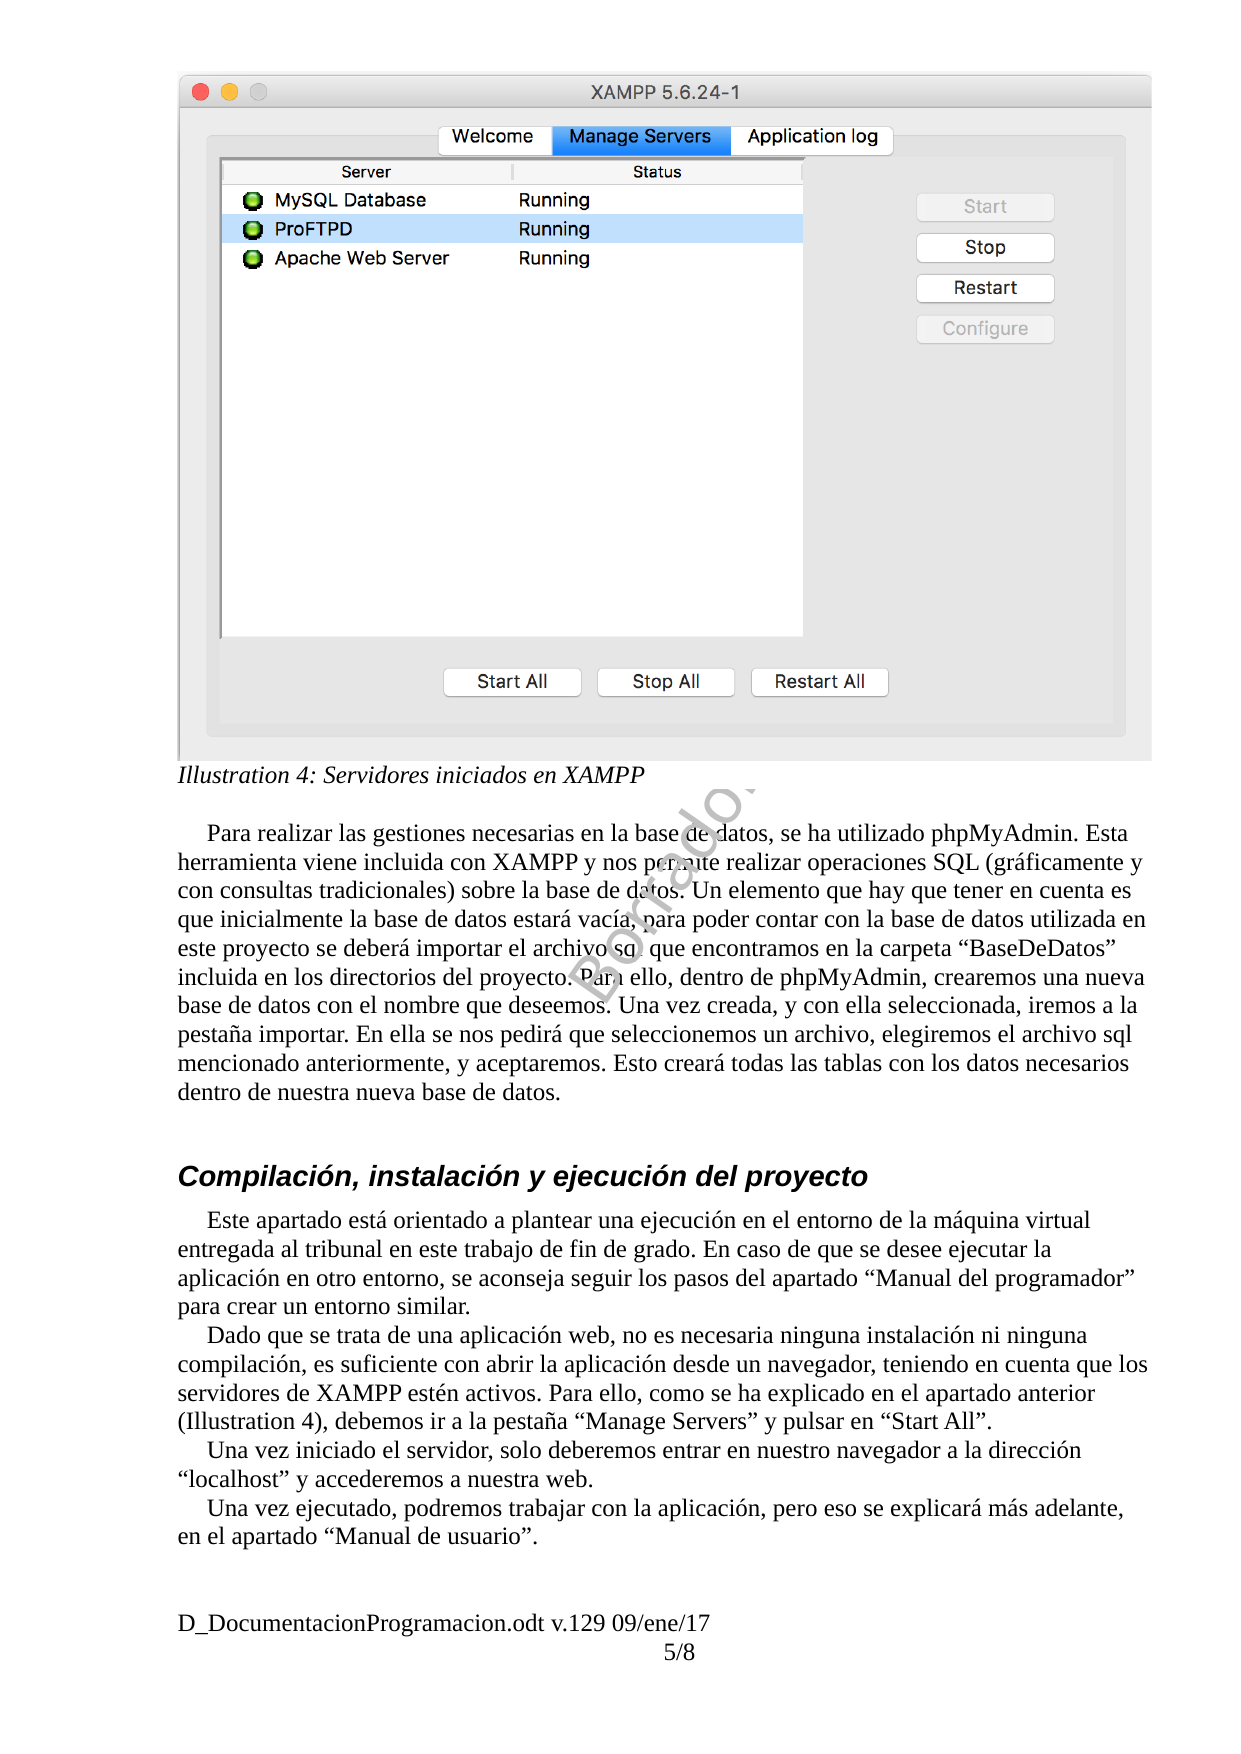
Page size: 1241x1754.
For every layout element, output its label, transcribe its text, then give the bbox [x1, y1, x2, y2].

text Para realizar las gestiones necesarias en la base de datos, se ha utilizado phpMyAdmin. Esta herramienta viene incluida con XAMPP y nos permite realizar operaciones SQL (gráficamente y con consultas tradicionales) sobre la base de datos. Un elemento que hay que tener en cuenta es que inicialmente la base de datos estará vacía, para poder contar con la base de datos utilizada en este proyecto se deberá importar el archivo sql que encontramos en la carpeta “BaseDeDatos” incluida en los directorios del proyecto. Para ello, dentro de phpMyAdmin, crearemos una nueva base de datos con el nombre que deseemos. Una vez creada, y con ella seleccionada, iremos a la pestaña importar. En ella se nos pedirá que seleccionemos un archivo, elegiremos el archivo sql mencionado anteriormente, y aceptaremos. Esto creará todas las tablas con los datos necesarios dentro de nuestra nueva base de datos. [177, 818, 1152, 1105]
text Una vez iniciado el servidor, solo deberemos entrar en nuestro navegador a la dirección “localhost” y accederemos a nuestra web. [177, 1435, 1152, 1493]
text Dado que se trata de una aplicación web, no es necesaria ninguna instalación ni ninguna compilación, es suficiente con abrir la aplicación desde un navegador, teniendo en cuenta que los servidores de XAMPP estén activos. Para ello, como se ha explicado en el apartado anterior (Illustration 4), debemos ir a la pestaña “Manage Servers” y pulsar en “Start All”. [177, 1320, 1152, 1435]
text Illustration 4: Servidores iniciados en XAMPP [177, 761, 1152, 789]
picture [177, 71, 1152, 761]
text Una vez ejecutado, podremos trabajar con la aplicación, pero eso se explicará más adelante, en el apartado “Manual de usuario”. [177, 1493, 1152, 1550]
subtitle Compilación, instalación y ejecución del proyecto [177, 1159, 1152, 1193]
text Este apartado está orientado a plantear una ejecución en el entorno de la máquina virtual entregada al tribunal en este trabajo de fin de grado. En caso de que se desee ejecutar la aplicación en otro entorno, se aconseja seguir los pasos del apartado “Manual del programador” para crear un entorno similar. [177, 1205, 1152, 1320]
